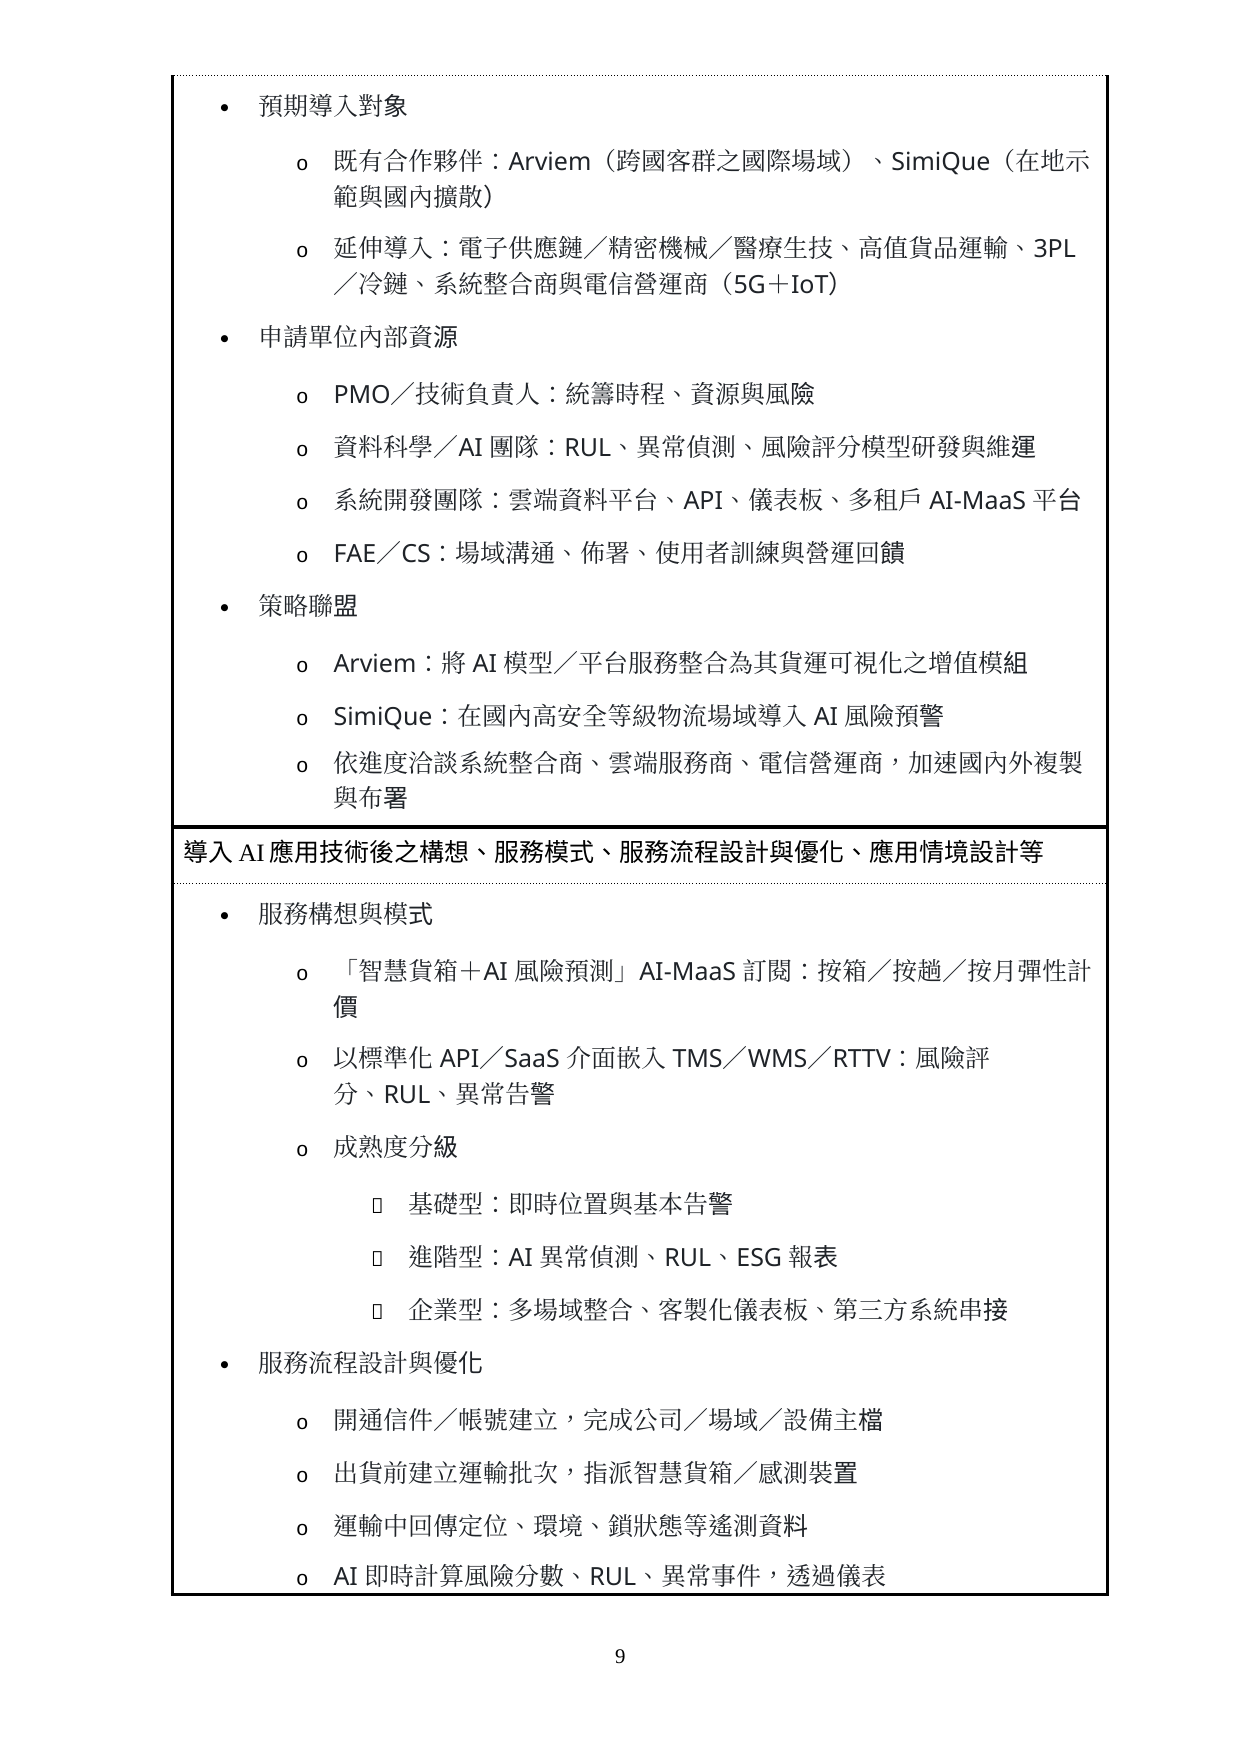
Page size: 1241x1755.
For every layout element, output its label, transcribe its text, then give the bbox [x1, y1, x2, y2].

table_cell 導入AI應用技術後之構想、服務模式、服務流程設計與優化、應用情境設計等 [174, 829, 1106, 883]
table_cell 服務構想與模式 「智慧貨箱＋AI 風險預測」AI‑MaaS 訂閱：按箱／按趟／按月彈性計價 以標準化 API／SaaS 介面嵌入 TMS／WMS／RTTV：風險評分、RUL、異常告警 成熟度分級 基礎型：即時位置與基本告警 進階型：AI 異常偵測、RUL、ESG 報表 企業型：多場域整合、客製化儀表板、第三方系統串接 服務流程設計與優化 開通信件／帳號建立，完成公司／場域／設備主檔 出貨前建立運輸批次，指派智慧貨箱／感測裝置 運輸中回傳定位、環境、鎖狀態等遙測資料 AI 即時計算風險分數、RUL、異常事件，透過儀表 [174, 883, 1106, 1593]
table_cell 預期導入對象 既有合作夥伴：Arviem（跨國客群之國際場域）、SimiQue（在地示範與國內擴散） 延伸導入：電子供應鏈／精密機械／醫療生技、高值貨品運輸、3PL／冷鏈、系統整合商與電信營運商（5G＋IoT） 申請單位內部資源 PMO／技術負責人：統籌時程、資源與風險 資料科學／AI 團隊：RUL、異常偵測、風險評分模型研發與維運 系統開發團隊：雲端資料平台、API、儀表板、多租戶 AI‑MaaS 平台 FAE／CS：場域溝通、佈署、使用者訓練與營運回饋 策略聯盟 Arviem：將 AI 模型／平台服務整合為其貨運可視化之增值模組 SimiQue：在國內高安全等級物流場域導入 AI 風險預警 依進度洽談系統整合商、雲端服務商、電信營運商，加速國內外複製與布署 [174, 75, 1106, 825]
